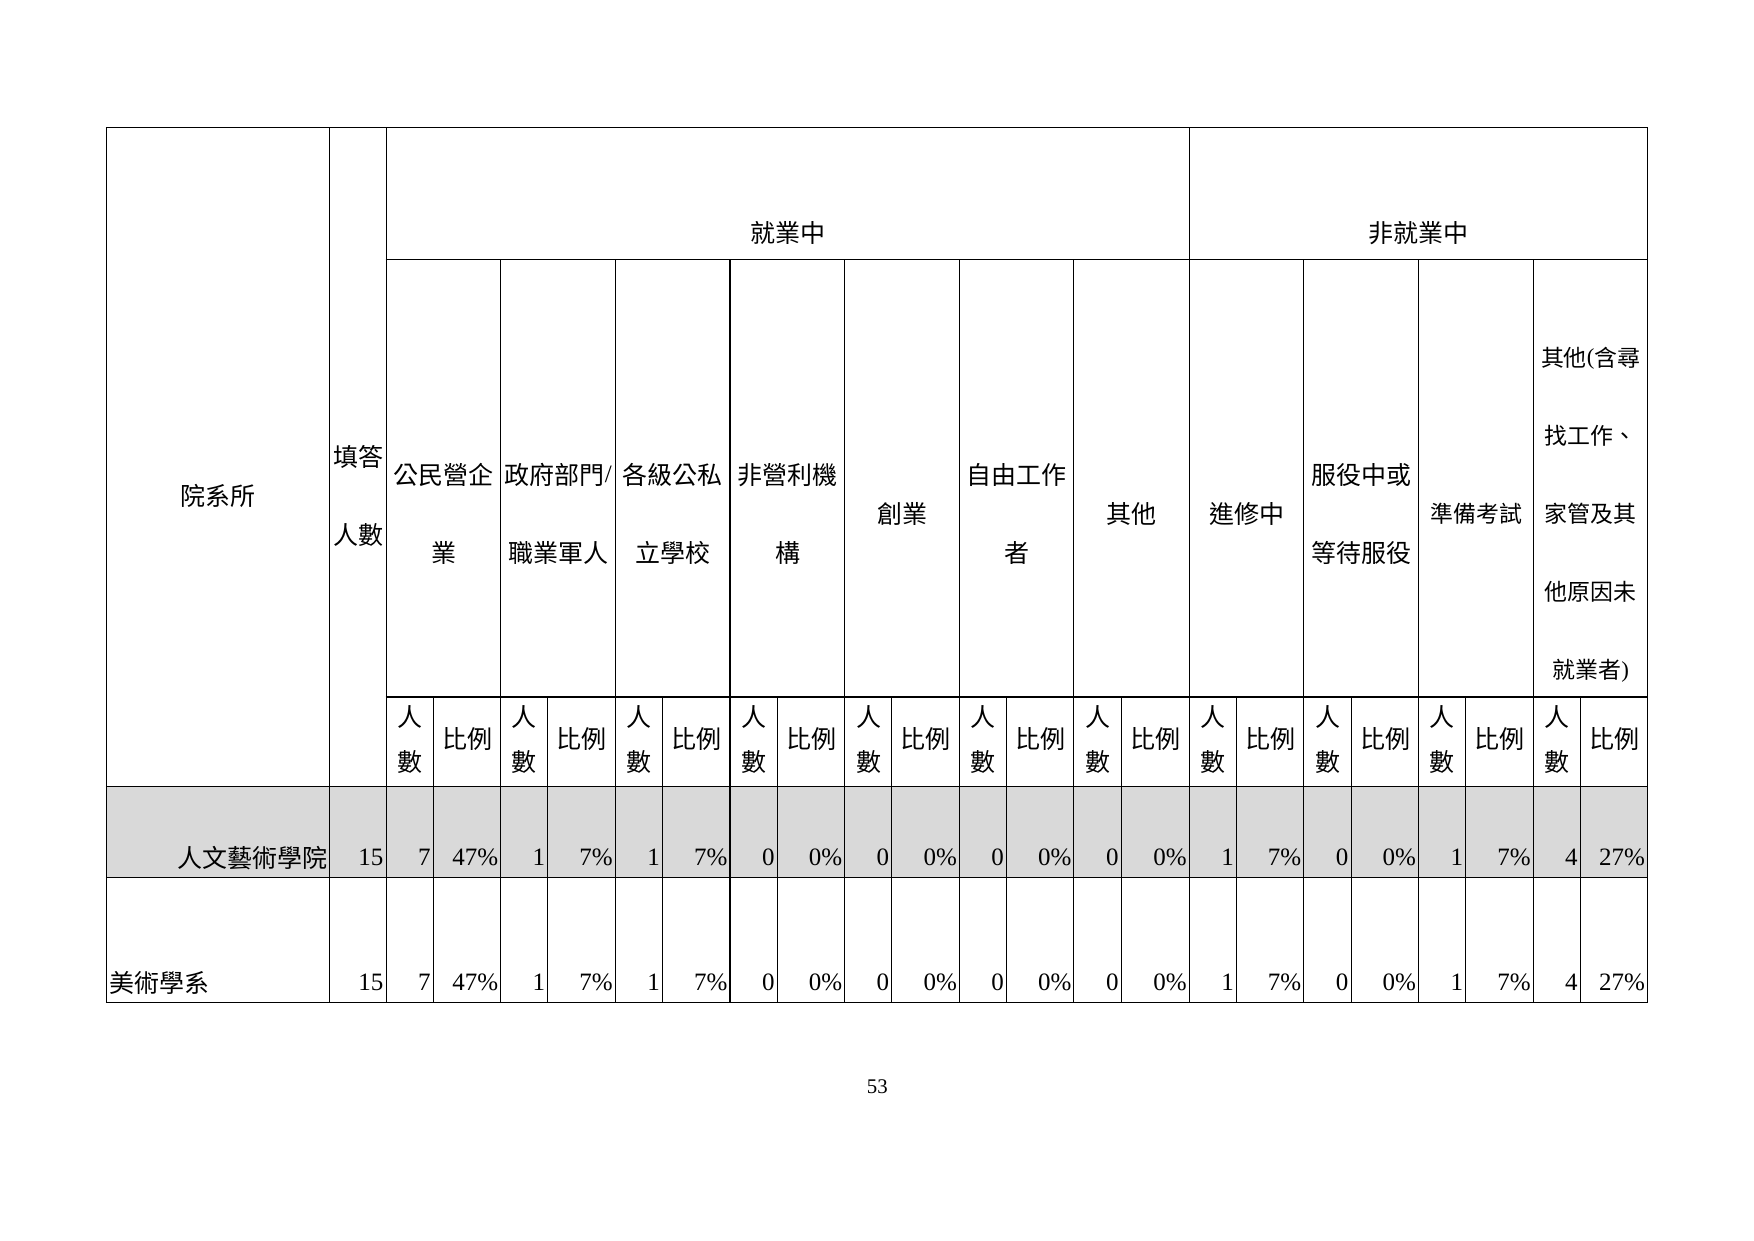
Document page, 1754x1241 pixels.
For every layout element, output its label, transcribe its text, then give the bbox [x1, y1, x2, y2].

table_cell 政府部門/職業軍人 [501, 260, 615, 696]
table_cell 其他 [1074, 260, 1189, 696]
table_cell 比例 [1581, 698, 1647, 786]
table_cell 27% [1581, 787, 1647, 877]
table_cell 人數 [1534, 698, 1580, 786]
table_cell 47% [434, 878, 500, 1002]
table_cell 1 [1190, 878, 1236, 1002]
table_cell 15 [330, 878, 386, 1002]
table_cell 人文藝術學院 [107, 787, 329, 877]
table_cell 15 [330, 787, 386, 877]
table_cell 公民營企業 [387, 260, 500, 696]
table_cell 人數 [387, 698, 433, 786]
table_cell 1 [616, 787, 662, 877]
table_cell 各級公私立學校 [616, 260, 729, 696]
table_cell 比例 [1352, 698, 1418, 786]
table_cell 自由工作者 [960, 260, 1073, 696]
table_cell 人數 [845, 698, 891, 786]
table_cell 0 [960, 878, 1006, 1002]
table_cell 0% [778, 878, 844, 1002]
table_cell 7% [663, 787, 729, 877]
table_cell 7% [1237, 787, 1303, 877]
table_cell 比例 [434, 698, 500, 786]
table_cell 比例 [778, 698, 844, 786]
table_cell 7% [548, 787, 615, 877]
table_cell 人數 [1419, 698, 1465, 786]
table_cell 1 [1419, 878, 1465, 1002]
table_cell 0% [892, 878, 959, 1002]
table_cell 4 [1534, 878, 1580, 1002]
table_cell 比例 [892, 698, 959, 786]
table_cell 人數 [1304, 698, 1351, 786]
table_cell 7 [387, 787, 433, 877]
table_cell 其他(含尋找工作、家管及其他原因未就業者) [1534, 260, 1647, 696]
table_cell 0% [1007, 787, 1073, 877]
table_cell 1 [616, 878, 662, 1002]
table_cell 0 [731, 787, 777, 877]
table_cell 比例 [1466, 698, 1533, 786]
table_cell 美術學系 [107, 878, 329, 1002]
table_cell 非營利機構 [731, 260, 844, 696]
table_cell 比例 [1007, 698, 1073, 786]
table_cell 0 [1304, 787, 1351, 877]
table_cell 比例 [663, 698, 729, 786]
table_cell 創業 [845, 260, 959, 696]
table_cell 0 [1304, 878, 1351, 1002]
table_cell 0 [1074, 878, 1121, 1002]
table_cell 0% [1122, 878, 1189, 1002]
table_cell 人數 [1190, 698, 1236, 786]
table_cell 比例 [1237, 698, 1303, 786]
table_cell 準備考試 [1419, 260, 1533, 696]
table_cell 1 [501, 787, 547, 877]
table_cell 0 [845, 878, 891, 1002]
table_cell 0 [731, 878, 777, 1002]
table_cell 服役中或等待服役 [1304, 260, 1418, 696]
table_cell 4 [1534, 787, 1580, 877]
table_cell 人數 [731, 698, 777, 786]
table_cell 7% [1466, 878, 1533, 1002]
table_cell 0% [1352, 787, 1418, 877]
table_cell 進修中 [1190, 260, 1303, 696]
table_cell 47% [434, 787, 500, 877]
table_cell 7 [387, 878, 433, 1002]
table_cell 比例 [1122, 698, 1189, 786]
table_cell 人數 [501, 698, 547, 786]
table_cell 7% [548, 878, 615, 1002]
table_header 填答 人數 [330, 128, 386, 786]
table_header 院系所 [107, 128, 329, 786]
table_cell 0 [960, 787, 1006, 877]
table_cell 1 [1190, 787, 1236, 877]
table_cell 27% [1581, 878, 1647, 1002]
table_cell 0% [778, 787, 844, 877]
table_header 就業中 [387, 128, 1189, 259]
table_cell 0 [1074, 787, 1121, 877]
table_cell 7% [663, 878, 729, 1002]
table_cell 人數 [1074, 698, 1121, 786]
table_cell 7% [1237, 878, 1303, 1002]
table_cell 人數 [960, 698, 1006, 786]
table_cell 0% [1352, 878, 1418, 1002]
table_cell 0% [892, 787, 959, 877]
table_cell 0 [845, 787, 891, 877]
table_cell 1 [1419, 787, 1465, 877]
table_cell 0% [1122, 787, 1189, 877]
table_header 非就業中 [1190, 128, 1647, 259]
table_cell 7% [1466, 787, 1533, 877]
table_cell 比例 [548, 698, 615, 786]
table_cell 1 [501, 878, 547, 1002]
table_cell 0% [1007, 878, 1073, 1002]
table_cell 人數 [616, 698, 662, 786]
